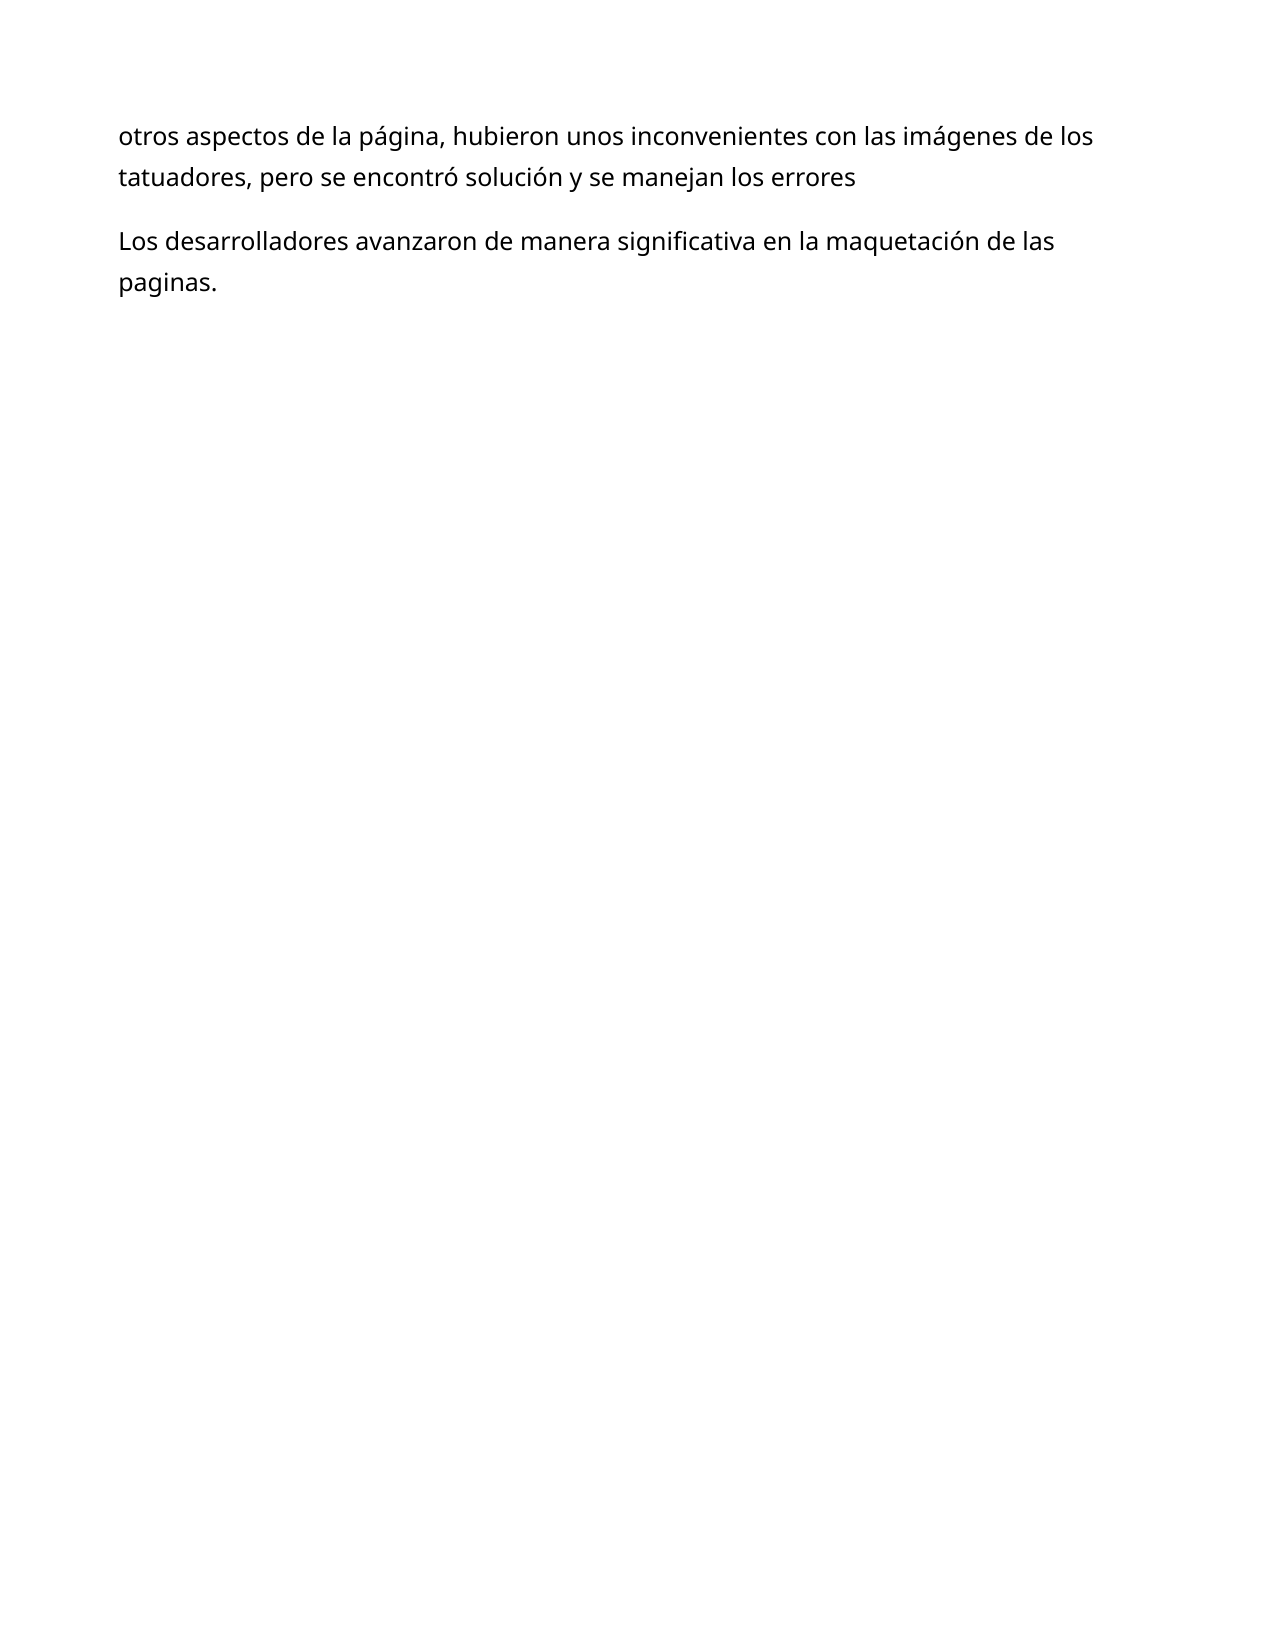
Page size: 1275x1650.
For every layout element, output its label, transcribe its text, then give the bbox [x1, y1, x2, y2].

text Los desarrolladores avanzaron de manera significativa en la maquetación de las paginas. [118, 223, 1147, 299]
text otros aspectos de la página, hubieron unos inconvenientes con las imágenes de los tatuadores, pero se encontró solución y se manejan los errores [118, 118, 1147, 193]
